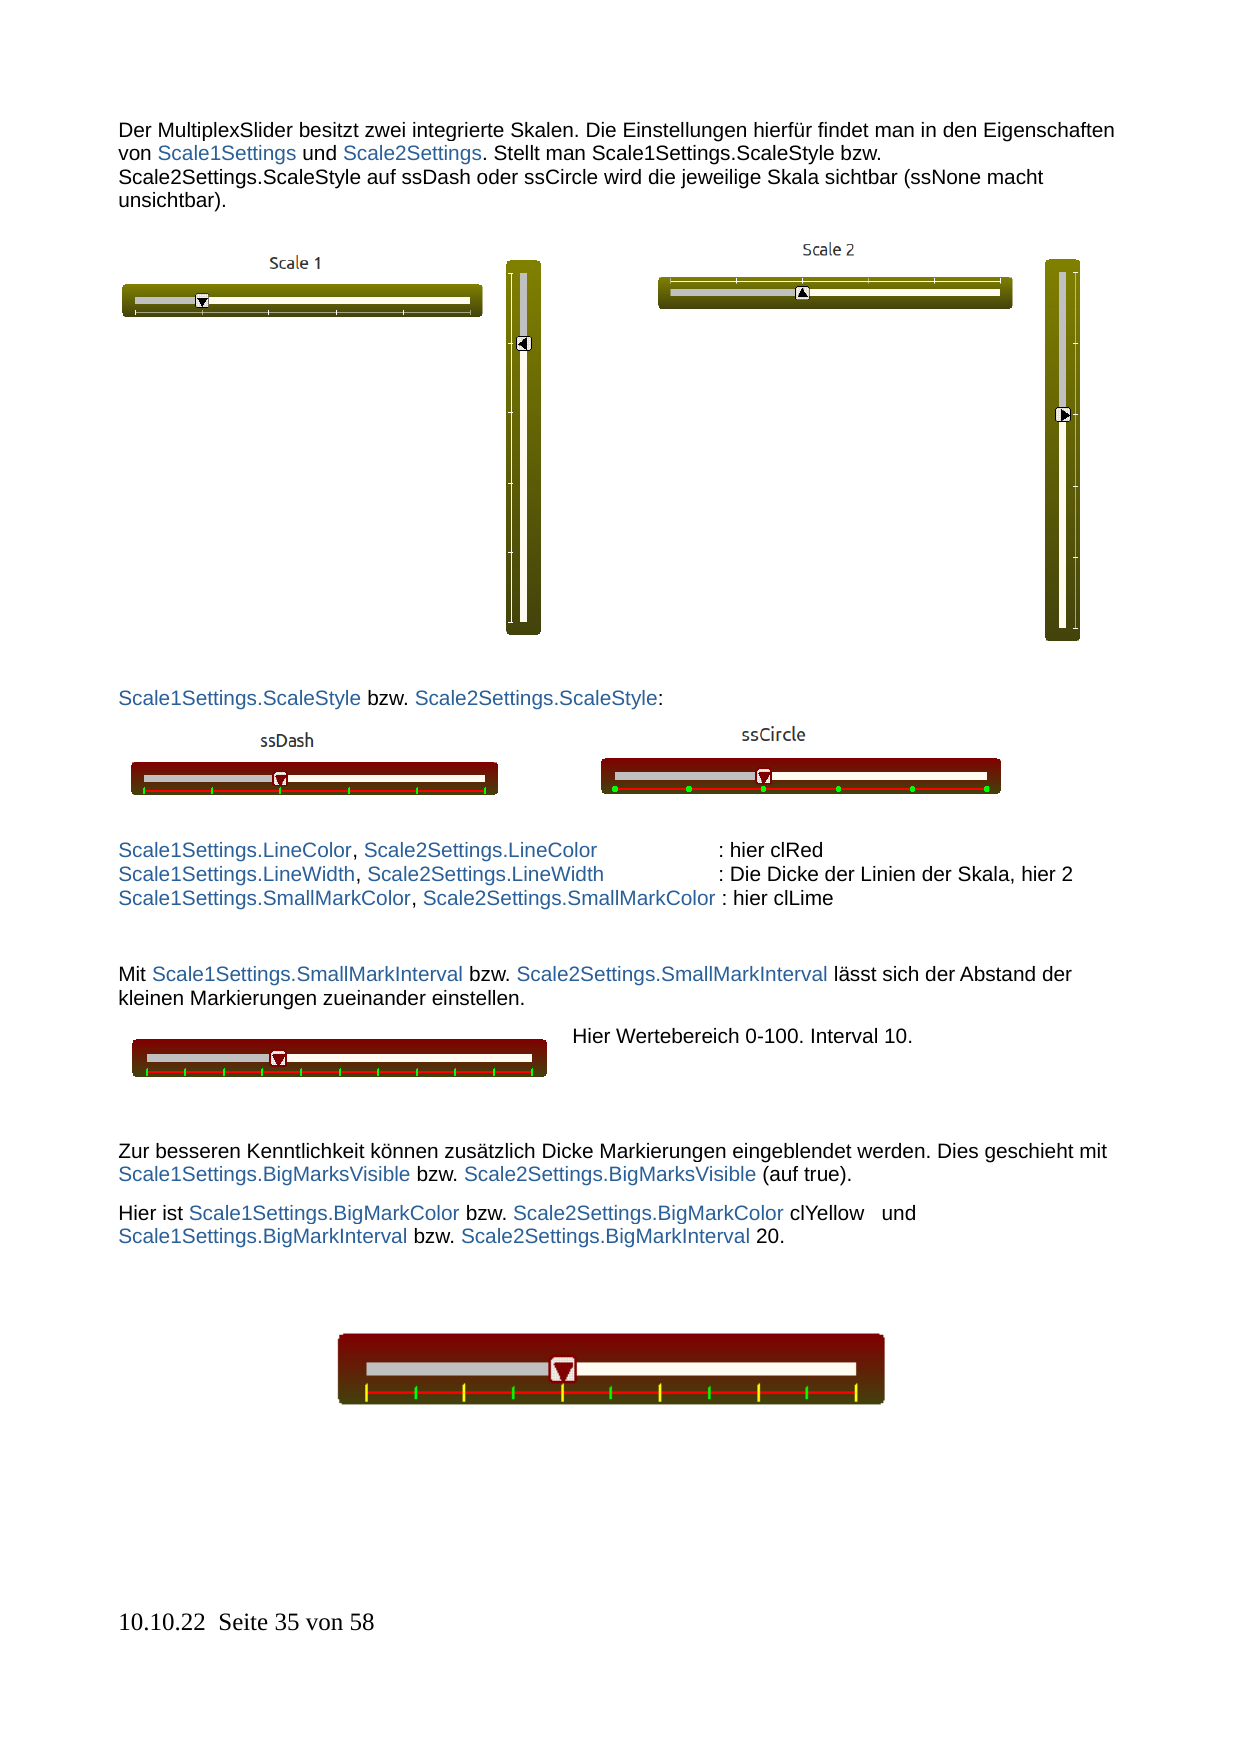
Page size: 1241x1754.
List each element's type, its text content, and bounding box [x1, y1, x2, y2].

picture [1037, 251, 1088, 651]
text Der MultiplexSlider besitzt zwei integrierte Skalen. Die Einstellungen hierfür findet man in den Eigenschaften von Scale1Settings und Scale2Settings. Stellt man Scale1Settings.ScaleStyle bzw. Scale2Settings.ScaleStyle auf ssDash oder ssCircle wird die jeweilige Skala sichtbar (ssNone macht unsichtbar). [118, 118, 1122, 213]
text Scale1Settings.LineColor, Scale2Settings.LineColor : hier clRed Scale1Settings.LineWidth, Scale2Settings.LineWidth : Die Dicke der Linien der Skala, hier 2 Scale1Settings.SmallMarkColor, Scale2Settings.SmallMarkColor : hier clLime [118, 839, 1122, 910]
picture [113, 248, 553, 648]
picture [329, 1315, 903, 1419]
text Hier ist Scale1Settings.BigMarkColor bzw. Scale2Settings.BigMarkColor clYellow und Scale1Settings.BigMarkInterval bzw. Scale2Settings.BigMarkInterval 20. [118, 1201, 1122, 1248]
picture [116, 1024, 561, 1088]
text Mit Scale1Settings.SmallMarkInterval bzw. Scale2Settings.SmallMarkInterval lässt sich der Abstand der kleinen Markierungen zueinander einstellen. [118, 963, 1122, 1010]
picture [591, 713, 1009, 809]
text Zur besseren Kenntlichkeit können zusätzlich Dicke Markierungen eingeblendet werden. Dies geschieht mit Scale1Settings.BigMarksVisible bzw. Scale2Settings.BigMarksVisible (auf true). [118, 1139, 1122, 1187]
picture [120, 724, 507, 809]
text Scale1Settings.ScaleStyle bzw. Scale2Settings.ScaleStyle: [118, 686, 1122, 710]
text Hier Wertebereich 0-100. Interval 10. [561, 1024, 1122, 1048]
picture [649, 233, 1023, 322]
